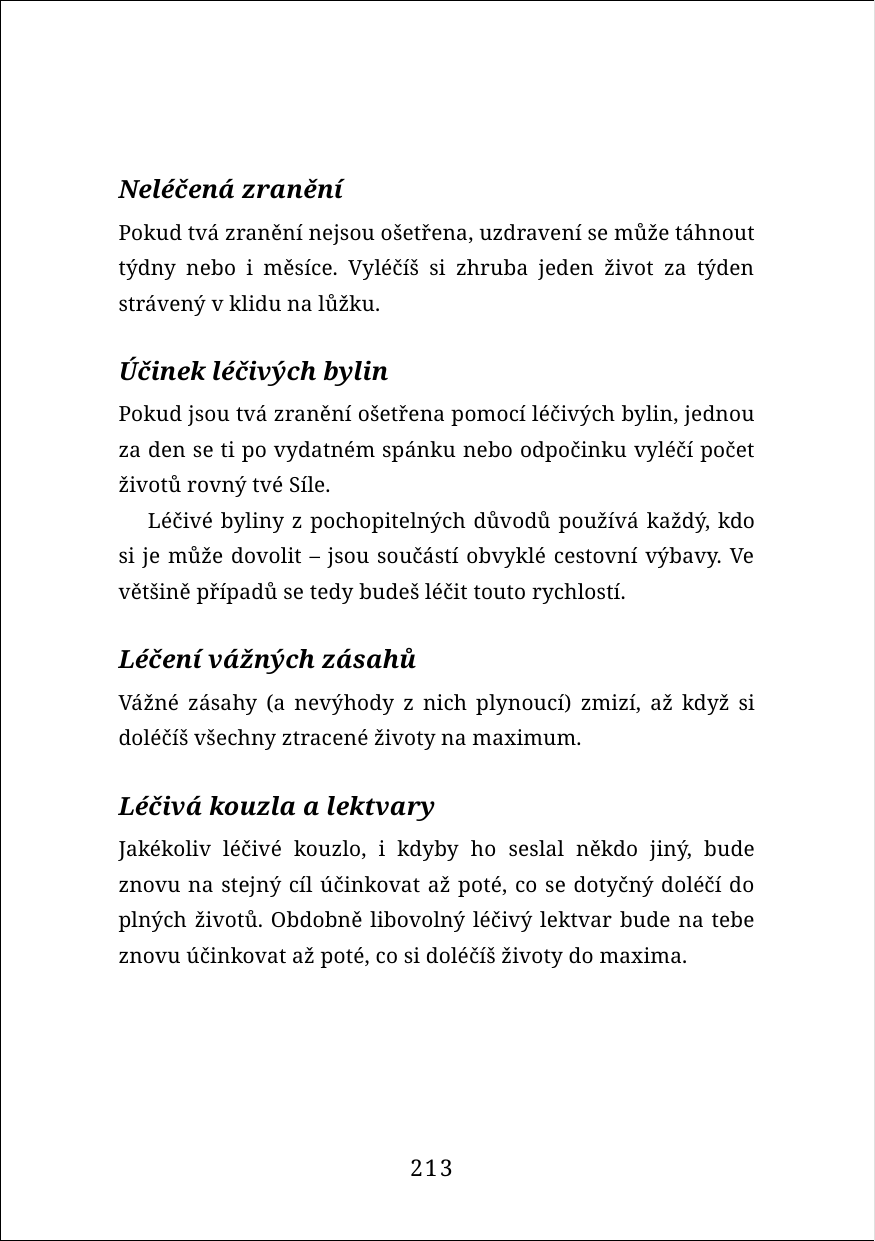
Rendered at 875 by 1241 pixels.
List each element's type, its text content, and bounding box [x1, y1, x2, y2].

text Pokud jsou tvá zranění ošetřena pomocí léčivých bylin, jednou za den se ti po vydatném spánku nebo odpočinku vyléčí počet životů rovný tvé Síle. Léčivé byliny z pochopitelných důvodů používá každý, kdo si je může dovolit – jsou součástí obvyklé cestovní výbavy. Ve většině případů se tedy budeš léčit touto rychlostí. [118, 399, 756, 606]
subtitle Neléčená zranění [118, 172, 756, 206]
subtitle Léčení vážných zásahů [118, 642, 756, 676]
subtitle Účinek léčivých bylin [118, 354, 756, 388]
text Jakékoliv léčivé kouzlo, i kdyby ho seslal někdo jiný, bude znovu na stejný cíl účinkovat až poté, co se dotyčný doléčí do plných životů. Obdobně libovolný léčivý lektvar bude na tebe znovu účinkovat až poté, co si doléčíš životy do maxima. [118, 834, 756, 969]
subtitle Léčivá kouzla a lektvary [118, 788, 756, 822]
text Vážné zásahy (a nevýhody z nich plynoucí) zmizí, až když si doléčíš všechny ztracené životy na maximum. [118, 688, 756, 752]
text Pokud tvá zranění nejsou ošetřena, uzdravení se může táhnout týdny nebo i měsíce. Vyléčíš si zhruba jeden život za týden strávený v klidu na lůžku. [118, 218, 756, 317]
